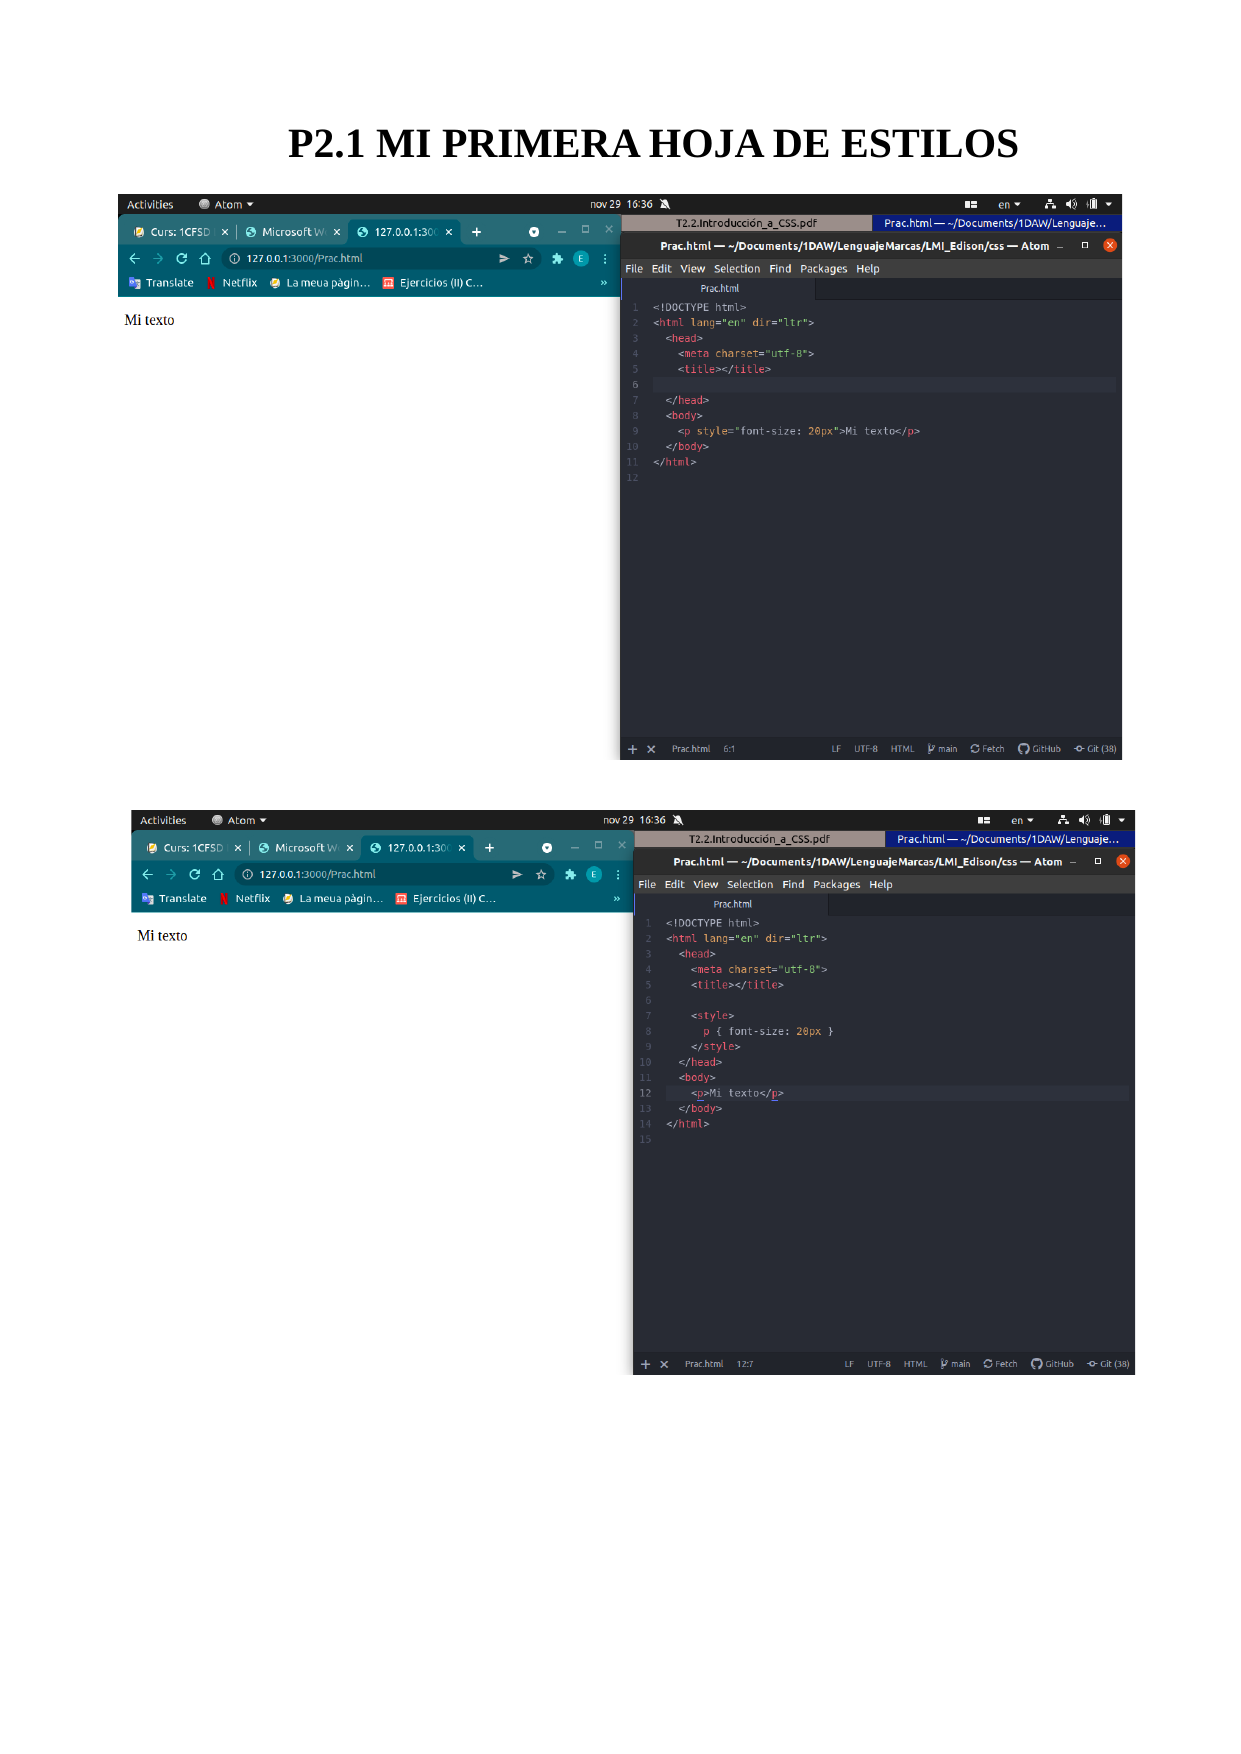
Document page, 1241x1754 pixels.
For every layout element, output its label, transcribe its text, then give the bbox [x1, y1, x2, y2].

picture [118, 194, 1123, 760]
text P2.1 MI PRIMERA HOJA DE ESTILOS [118, 118, 1122, 166]
picture [131, 810, 1136, 1375]
